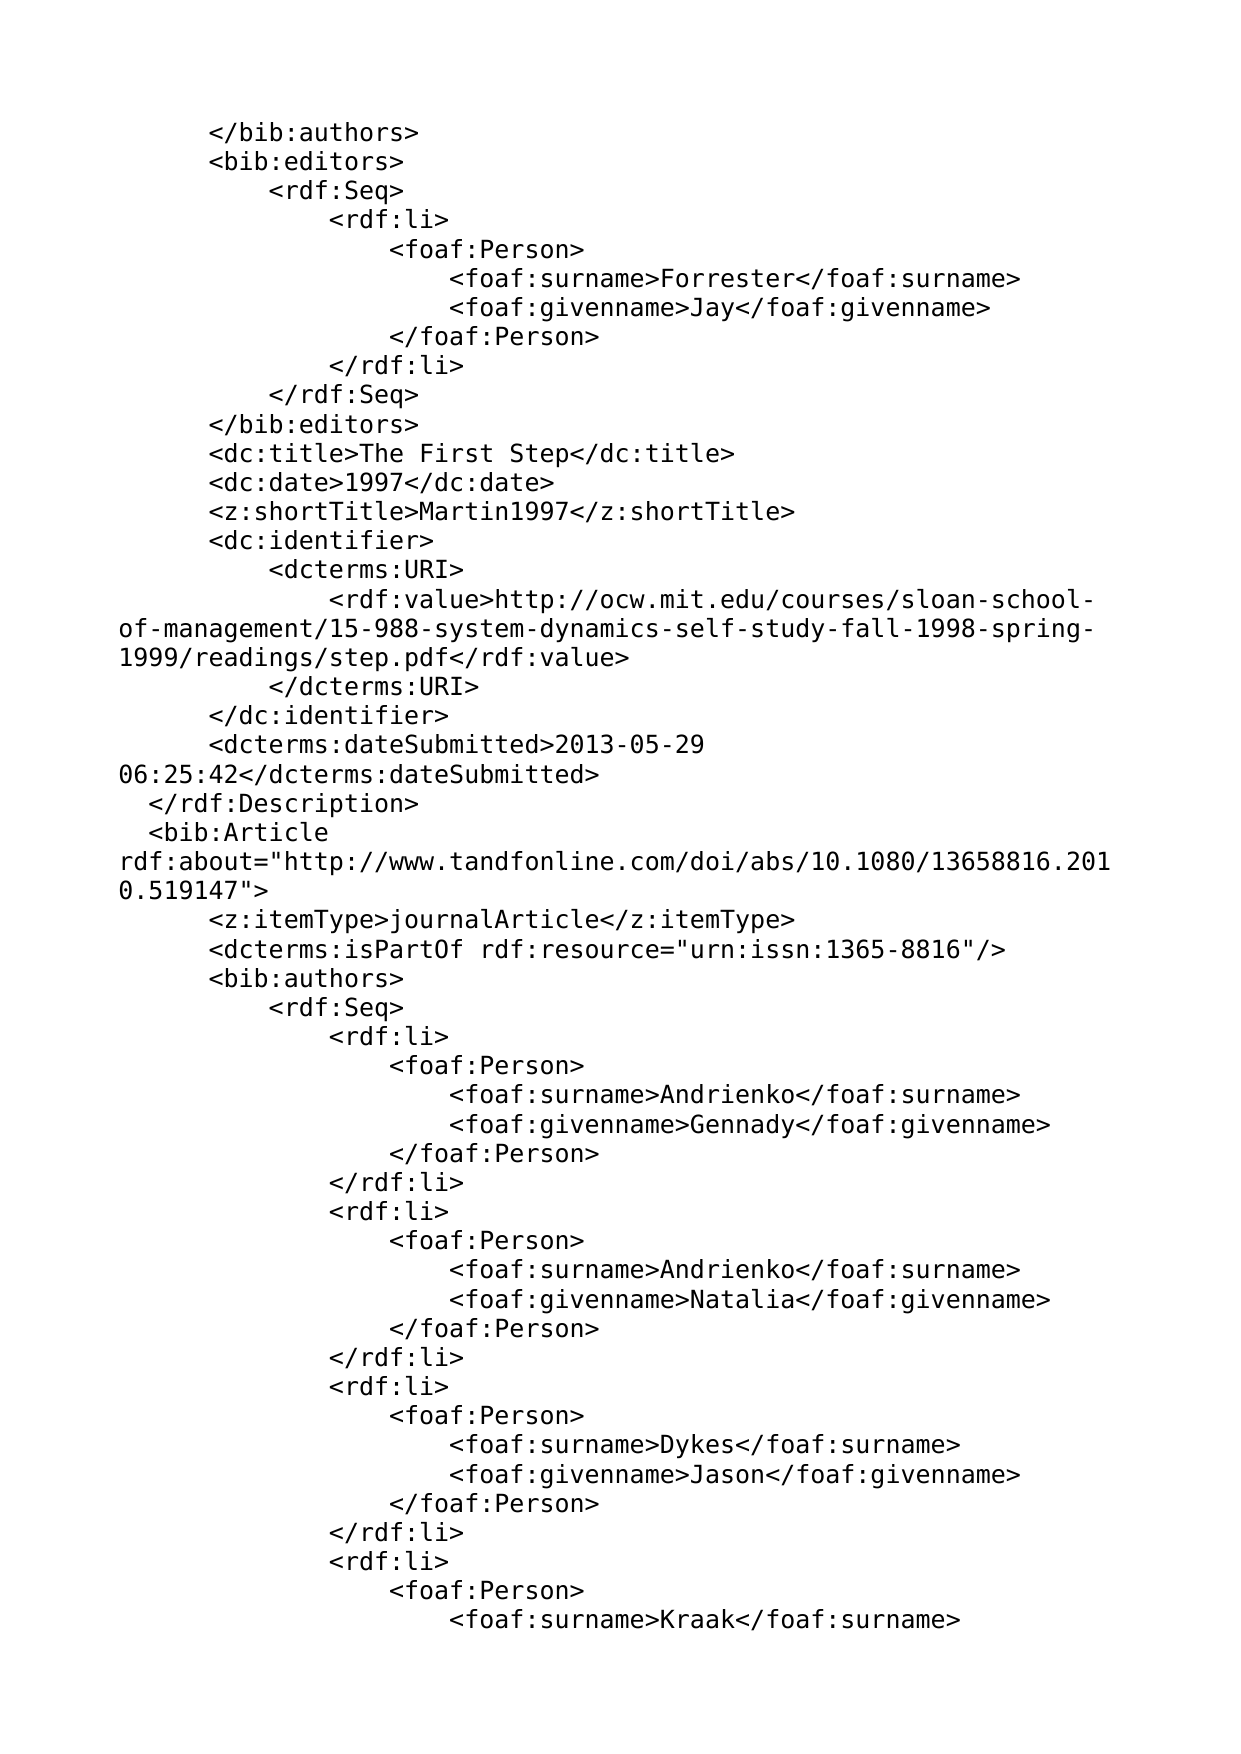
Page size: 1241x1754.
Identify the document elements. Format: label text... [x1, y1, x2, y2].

text </bib:authors> <bib:editors> <rdf:Seq> <rdf:li> <foaf:Person> <foaf:surname>Forrester</foaf:surname> <foaf:givenname>Jay</foaf:givenname> </foaf:Person> </rdf:li> </rdf:Seq> </bib:editors> <dc:title>The First Step</dc:title> <dc:date>1997</dc:date> <z:shortTitle>Martin1997</z:shortTitle> <dc:identifier> <dcterms:URI> <rdf:value>http://ocw.mit.edu/courses/sloan-school-of-management/15-988-system-dynamics-self-study-fall-1998-spring-1999/readings/step.pdf</rdf:value> </dcterms:URI> </dc:identifier> <dcterms:dateSubmitted>2013-05-29 06:25:42</dcterms:dateSubmitted> </rdf:Description> <bib:Article rdf:about="http://www.tandfonline.com/doi/abs/10.1080/13658816.2010.519147"> <z:itemType>journalArticle</z:itemType> <dcterms:isPartOf rdf:resource="urn:issn:1365-8816"/> <bib:authors> <rdf:Seq> <rdf:li> <foaf:Person> <foaf:surname>Andrienko</foaf:surname> <foaf:givenname>Gennady</foaf:givenname> </foaf:Person> </rdf:li> <rdf:li> <foaf:Person> <foaf:surname>Andrienko</foaf:surname> <foaf:givenname>Natalia</foaf:givenname> </foaf:Person> </rdf:li> <rdf:li> <foaf:Person> <foaf:surname>Dykes</foaf:surname> <foaf:givenname>Jason</foaf:givenname> </foaf:Person> </rdf:li> <rdf:li> <foaf:Person> <foaf:surname>Kraak</foaf:surname> [118, 118, 1122, 1635]
